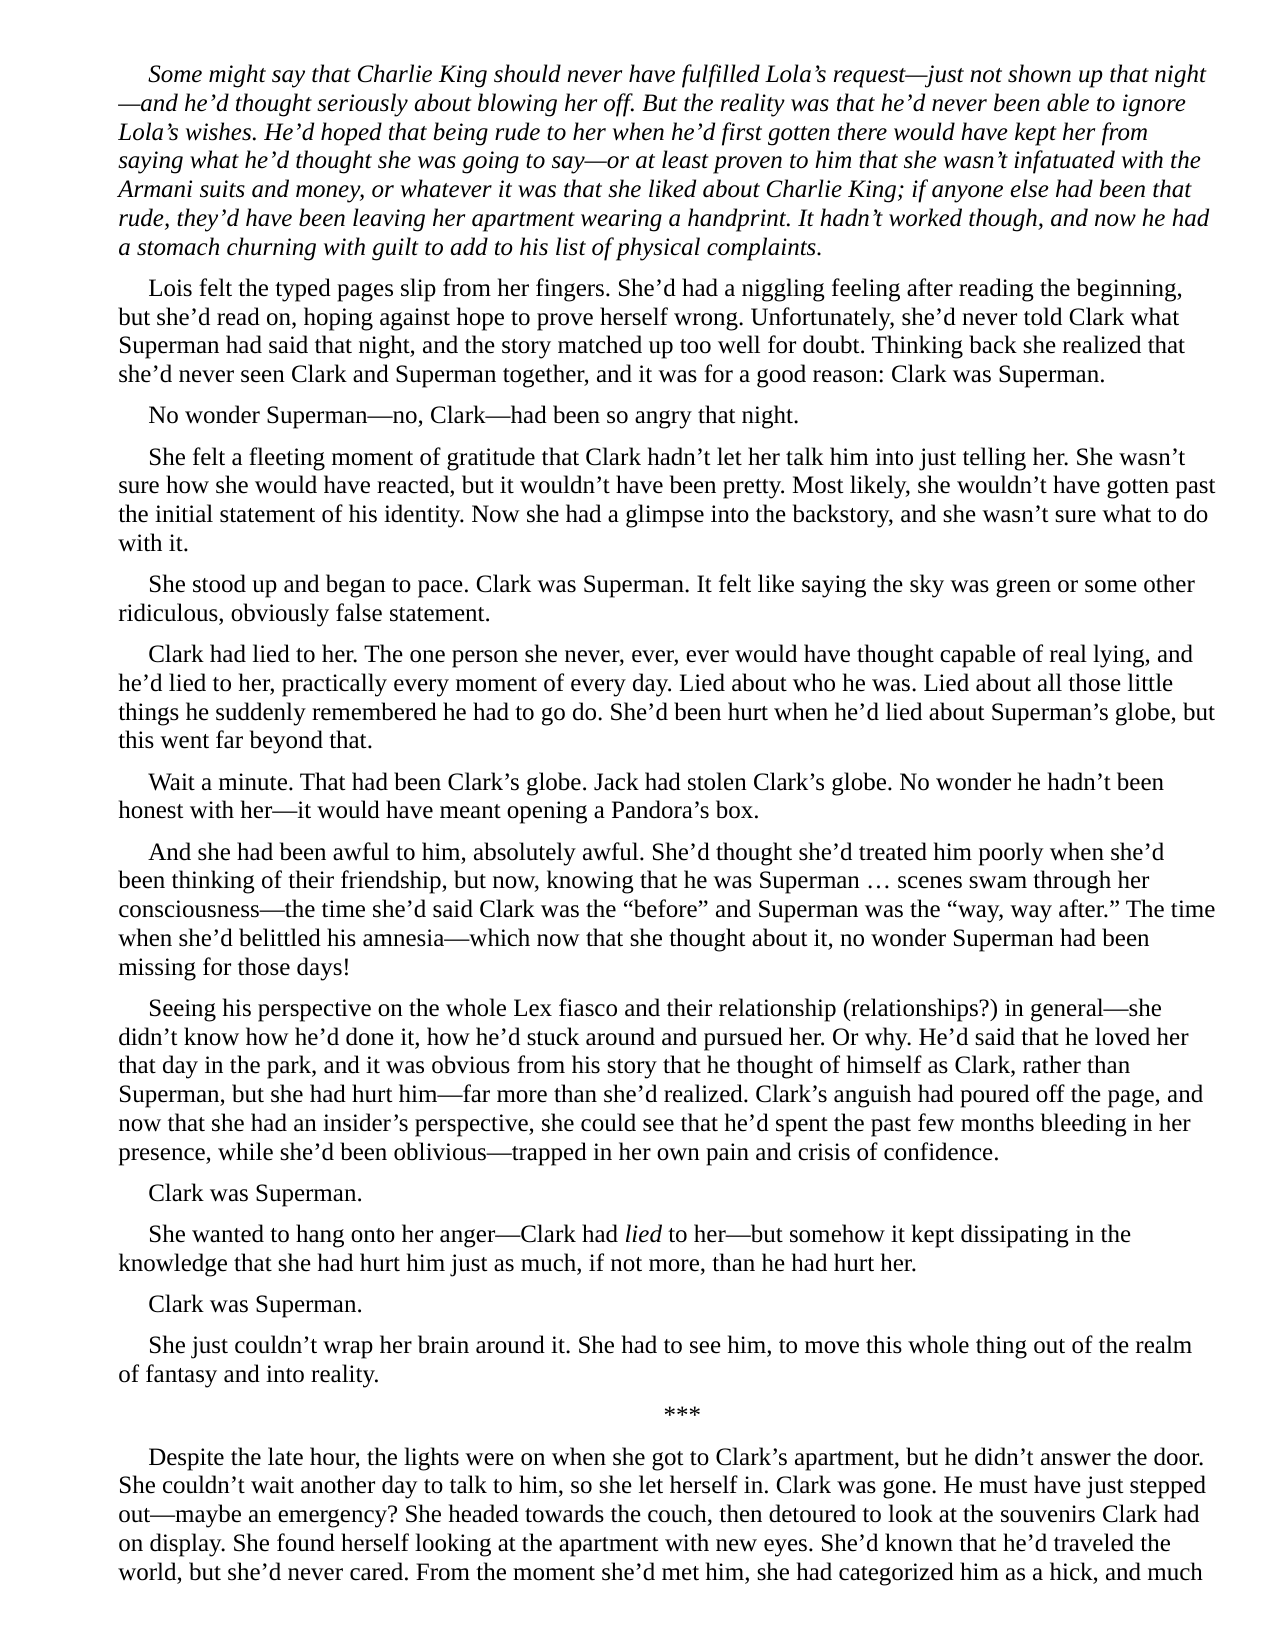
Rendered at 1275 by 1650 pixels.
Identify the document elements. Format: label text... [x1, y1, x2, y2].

text She stood up and began to pace. Clark was Superman. It felt like saying the sky was green or some other ridiculous, obviously false statement. [118, 569, 1216, 627]
text She wanted to hang onto her anger—Clark had lied to her—but somehow it kept dissipating in the knowledge that she had hurt him just as much, if not more, than he had hurt her. [118, 1219, 1216, 1277]
text *** [118, 1400, 1216, 1429]
text Seeing his perspective on the whole Lex fiasco and their relationship (relationships?) in general—she didn’t know how he’d done it, how he’d stuck around and pursued her. Or why. He’d said that he loved her that day in the park, and it was obvious from his story that he thought of himself as Clark, rather than Superman, but she had hurt him—far more than she’d realized. Clark’s anguish had poured off the page, and now that she had an insider’s perspective, she could see that he’d spent the past few months bleeding in her presence, while she’d been oblivious—trapped in her own pain and crisis of confidence. [118, 993, 1216, 1165]
text Clark had lied to her. The one person she never, ever, ever would have thought capable of real lying, and he’d lied to her, practically every moment of every day. Lied about who he was. Lied about all those little things he suddenly remembered he had to go do. She’d been hurt when he’d lied about Superman’s globe, but this went far beyond that. [118, 639, 1216, 754]
text Clark was Superman. [118, 1289, 1216, 1318]
text And she had been awful to him, absolutely awful. She’d thought she’d treated him poorly when she’d been thinking of their friendship, but now, knowing that he was Superman … scenes swam through her consciousness—the time she’d said Clark was the “before” and Superman was the “way, way after.” The time when she’d belittled his amnesia—which now that she thought about it, no wonder Superman had been missing for those days! [118, 837, 1216, 980]
text She just couldn’t wrap her brain around it. She had to see him, to move this whole thing out of the realm of fantasy and into reality. [118, 1330, 1216, 1388]
text No wonder Superman—no, Clark—had been so angry that night. [118, 400, 1216, 429]
text Despite the late hour, the lights were on when she got to Clark’s apartment, but he didn’t answer the door. She couldn’t wait another day to talk to him, so she let herself in. Clark was gone. He must have just stepped out—maybe an emergency? She headed towards the couch, then detoured to look at the souvenirs Clark had on display. She found herself looking at the apartment with new eyes. She’d known that he’d traveled the world, but she’d never cared. From the moment she’d met him, she had categorized him as a hick, and much [118, 1442, 1216, 1585]
text Wait a minute. That had been Clark’s globe. Jack had stolen Clark’s globe. No wonder he hadn’t been honest with her—it would have meant opening a Pandora’s box. [118, 767, 1216, 824]
text Some might say that Charlie King should never have fulfilled Lola’s request—just not shown up that night—and he’d thought seriously about blowing her off. But the reality was that he’d never been able to ignore Lola’s wishes. He’d hoped that being rude to her when he’d first gotten there would have kept her from saying what he’d thought she was going to say—or at least proven to him that she wasn’t infatuated with the Armani suits and money, or whatever it was that she liked about Charlie King; if anyone else had been that rude, they’d have been leaving her apartment wearing a handprint. It hadn’t worked though, and now he had a stomach churning with guilt to add to his list of physical complaints. [118, 59, 1216, 260]
text Clark was Superman. [118, 1178, 1216, 1207]
text Lois felt the typed pages slip from her fingers. She’d had a niggling feeling after reading the beginning, but she’d read on, hoping against hope to prove herself wrong. Unfortunately, she’d never told Clark what Superman had said that night, and the story matched up too well for doubt. Thinking back she realized that she’d never seen Clark and Superman together, and it was for a good reason: Clark was Superman. [118, 273, 1216, 388]
text She felt a fleeting moment of gratitude that Clark hadn’t let her talk him into just telling her. She wasn’t sure how she would have reacted, but it wouldn’t have been pretty. Most likely, she wouldn’t have gotten past the initial statement of his identity. Now she had a glimpse into the backstory, and she wasn’t sure what to do with it. [118, 442, 1216, 557]
